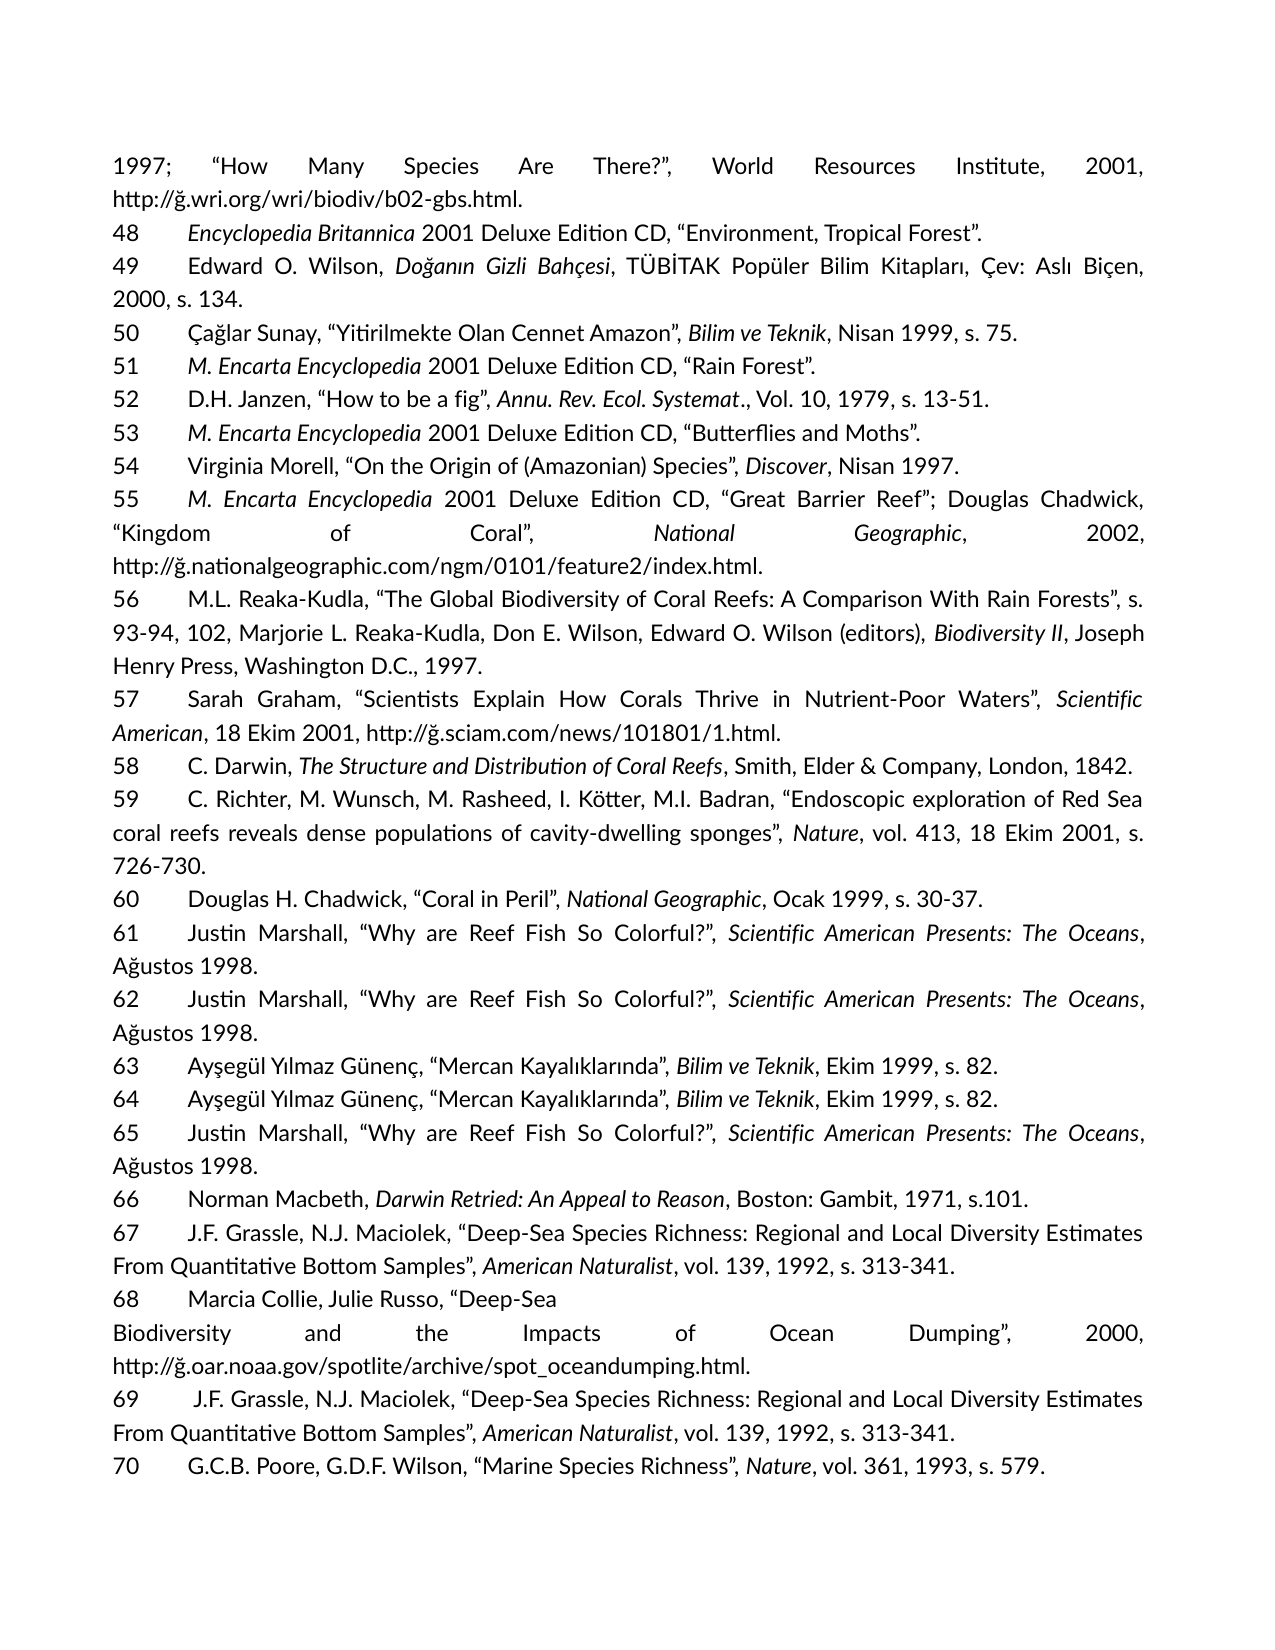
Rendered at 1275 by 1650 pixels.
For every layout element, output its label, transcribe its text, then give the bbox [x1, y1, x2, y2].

text Biodiversity and the Impacts of Ocean Dumping”, 2000, http://ğ.oar.noaa.gov/spotlite/archive/spot_oceandumping.html. [112, 1314, 1145, 1381]
text 50 Çağlar Sunay, “Yitirilmekte Olan Cennet Amazon”, Bilim ve Teknik, Nisan 1999, s. 75. [112, 314, 1145, 348]
text 63 Ayşegül Yılmaz Günenç, “Mercan Kayalıklarında”, Bilim ve Teknik, Ekim 1999, s. 82. [112, 1048, 1145, 1081]
text 69 J.F. Grassle, N.J. Maciolek, “Deep-Sea Species Richness: Regional and Local Diversity Estimates From Quantitative Bottom Samples”, American Naturalist, vol. 139, 1992, s. 313-341. [112, 1381, 1145, 1448]
text 53 M. Encarta Encyclopedia 2001 Deluxe Edition CD, “Butterflies and Moths”. [112, 414, 1145, 448]
text 68 Marcia Collie, Julie Russo, “Deep-Sea [112, 1281, 1145, 1314]
text 51 M. Encarta Encyclopedia 2001 Deluxe Edition CD, “Rain Forest”. [112, 348, 1145, 381]
text 55 M. Encarta Encyclopedia 2001 Deluxe Edition CD, “Great Barrier Reef”; Douglas Chadwick, “Kingdom of Coral”, National Geographic, 2002, http://ğ.nationalgeographic.com/ngm/0101/feature2/index.html. [112, 481, 1145, 581]
text 1997; “How Many Species Are There?”, World Resources Institute, 2001, http://ğ.wri.org/wri/biodiv/b02-gbs.html. [112, 148, 1145, 214]
text 62 Justin Marshall, “Why are Reef Fish So Colorful?”, Scientific American Presents: The Oceans, Ağustos 1998. [112, 981, 1145, 1048]
text 65 Justin Marshall, “Why are Reef Fish So Colorful?”, Scientific American Presents: The Oceans, Ağustos 1998. [112, 1114, 1145, 1181]
text 57 Sarah Graham, “Scientists Explain How Corals Thrive in Nutrient-Poor Waters”, Scientific American, 18 Ekim 2001, http://ğ.sciam.com/news/101801/1.html. [112, 681, 1145, 748]
text 59 C. Richter, M. Wunsch, M. Rasheed, I. Kötter, M.I. Badran, “Endoscopic exploration of Red Sea coral reefs reveals dense populations of cavity-dwelling sponges”, Nature, vol. 413, 18 Ekim 2001, s. 726-730. [112, 781, 1145, 881]
text 49 Edward O. Wilson, Doğanın Gizli Bahçesi, TÜBİTAK Popüler Bilim Kitapları, Çev: Aslı Biçen, 2000, s. 134. [112, 248, 1145, 314]
text 70 G.C.B. Poore, G.D.F. Wilson, “Marine Species Richness”, Nature, vol. 361, 1993, s. 579. [112, 1448, 1145, 1481]
text 67 J.F. Grassle, N.J. Maciolek, “Deep-Sea Species Richness: Regional and Local Diversity Estimates From Quantitative Bottom Samples”, American Naturalist, vol. 139, 1992, s. 313-341. [112, 1214, 1145, 1281]
text 52 D.H. Janzen, “How to be a fig”, Annu. Rev. Ecol. Systemat., Vol. 10, 1979, s. 13-51. [112, 381, 1145, 414]
text 66 Norman Macbeth, Darwin Retried: An Appeal to Reason, Boston: Gambit, 1971, s.101. [112, 1181, 1145, 1214]
text 61 Justin Marshall, “Why are Reef Fish So Colorful?”, Scientific American Presents: The Oceans, Ağustos 1998. [112, 914, 1145, 981]
text 58 C. Darwin, The Structure and Distribution of Coral Reefs, Smith, Elder & Company, London, 1842. [112, 748, 1145, 781]
text 60 Douglas H. Chadwick, “Coral in Peril”, National Geographic, Ocak 1999, s. 30-37. [112, 881, 1145, 914]
text 56 M.L. Reaka-Kudla, “The Global Biodiversity of Coral Reefs: A Comparison With Rain Forests”, s. 93-94, 102, Marjorie L. Reaka-Kudla, Don E. Wilson, Edward O. Wilson (editors), Biodiversity II, Joseph Henry Press, Washington D.C., 1997. [112, 581, 1145, 681]
text 48 Encyclopedia Britannica 2001 Deluxe Edition CD, “Environment, Tropical Forest”. [112, 214, 1145, 248]
text 54 Virginia Morell, “On the Origin of (Amazonian) Species”, Discover, Nisan 1997. [112, 448, 1145, 481]
text 64 Ayşegül Yılmaz Günenç, “Mercan Kayalıklarında”, Bilim ve Teknik, Ekim 1999, s. 82. [112, 1081, 1145, 1114]
